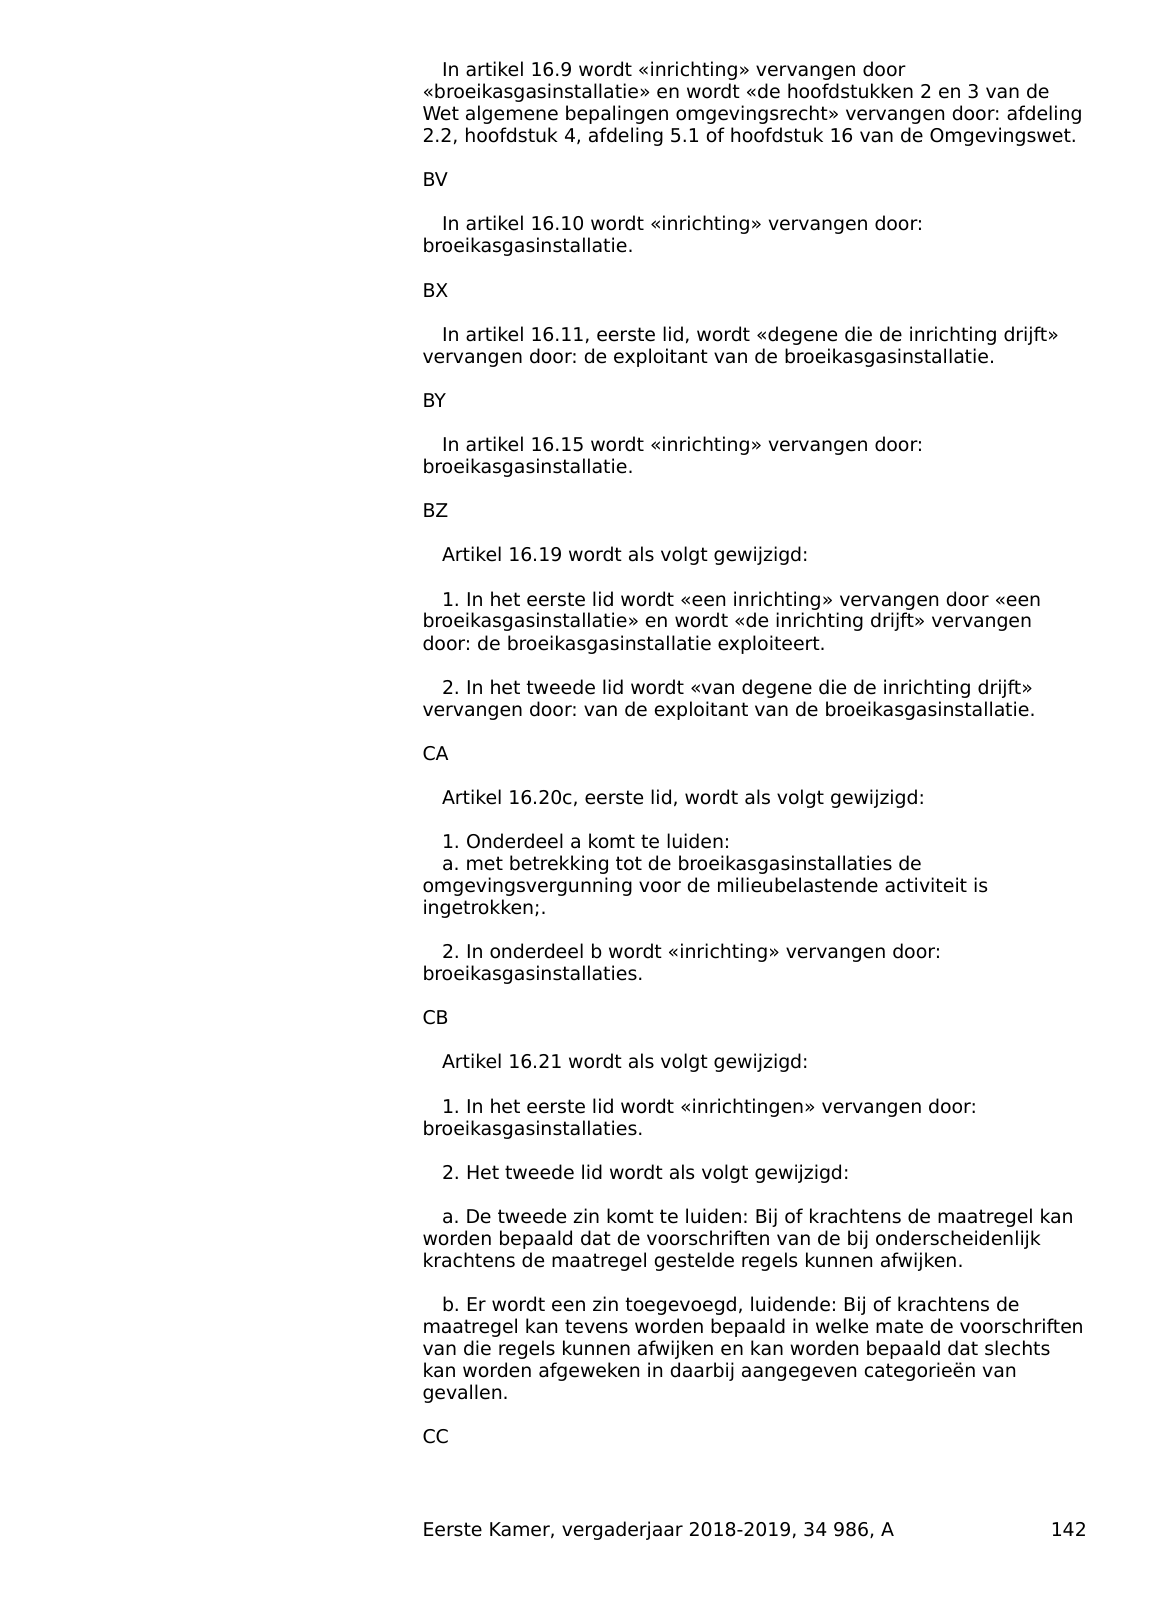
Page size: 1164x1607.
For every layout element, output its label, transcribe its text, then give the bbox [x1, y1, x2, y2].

text 2. In onderdeel b wordt «inrichting» vervangen door: broeikasgasinstallaties. [422, 941, 1087, 985]
text CA [422, 743, 1087, 765]
text Artikel 16.20c, eerste lid, wordt als volgt gewijzigd: [422, 787, 1087, 809]
text a. met betrekking tot de broeikasgasinstallaties de omgevingsvergunning voor de milieubelastende activiteit is ingetrokken;. [422, 853, 1087, 919]
text CB [422, 1007, 1087, 1029]
text BX [422, 279, 1087, 301]
text 1. In het eerste lid wordt «een inrichting» vervangen door «een broeikasgasinstallatie» en wordt «de inrichting drijft» vervangen door: de broeikasgasinstallatie exploiteert. [422, 588, 1087, 654]
text In artikel 16.11, eerste lid, wordt «degene die de inrichting drijft» vervangen door: de exploitant van de broeikasgasinstallatie. [422, 324, 1087, 368]
text BZ [422, 500, 1087, 522]
text b. Er wordt een zin toegevoegd, luidende: Bij of krachtens de maatregel kan tevens worden bepaald in welke mate de voorschriften van die regels kunnen afwijken en kan worden bepaald dat slechts kan worden afgeweken in daarbij aangegeven categorieën van gevallen. [422, 1294, 1087, 1404]
text Artikel 16.19 wordt als volgt gewijzigd: [422, 544, 1087, 566]
text In artikel 16.15 wordt «inrichting» vervangen door: broeikasgasinstallatie. [422, 434, 1087, 478]
text In artikel 16.9 wordt «inrichting» vervangen door «broeikasgasinstallatie» en wordt «de hoofdstukken 2 en 3 van de Wet algemene bepalingen omgevingsrecht» vervangen door: afdeling 2.2, hoofdstuk 4, afdeling 5.1 of hoofdstuk 16 van de Omgevingswet. [422, 59, 1087, 147]
text 2. In het tweede lid wordt «van degene die de inrichting drijft» vervangen door: van de exploitant van de broeikasgasinstallatie. [422, 677, 1087, 721]
text 1. In het eerste lid wordt «inrichtingen» vervangen door: broeikasgasinstallaties. [422, 1096, 1087, 1139]
text a. De tweede zin komt te luiden: Bij of krachtens de maatregel kan worden bepaald dat de voorschriften van de bij onderscheidenlijk krachtens de maatregel gestelde regels kunnen afwijken. [422, 1206, 1087, 1272]
text BY [422, 390, 1087, 412]
text In artikel 16.10 wordt «inrichting» vervangen door: broeikasgasinstallatie. [422, 213, 1087, 257]
text 2. Het tweede lid wordt als volgt gewijzigd: [422, 1162, 1087, 1184]
text BV [422, 169, 1087, 191]
text Artikel 16.21 wordt als volgt gewijzigd: [422, 1051, 1087, 1073]
text CC [422, 1426, 1087, 1448]
text 1. Onderdeel a komt te luiden: [422, 831, 1087, 853]
